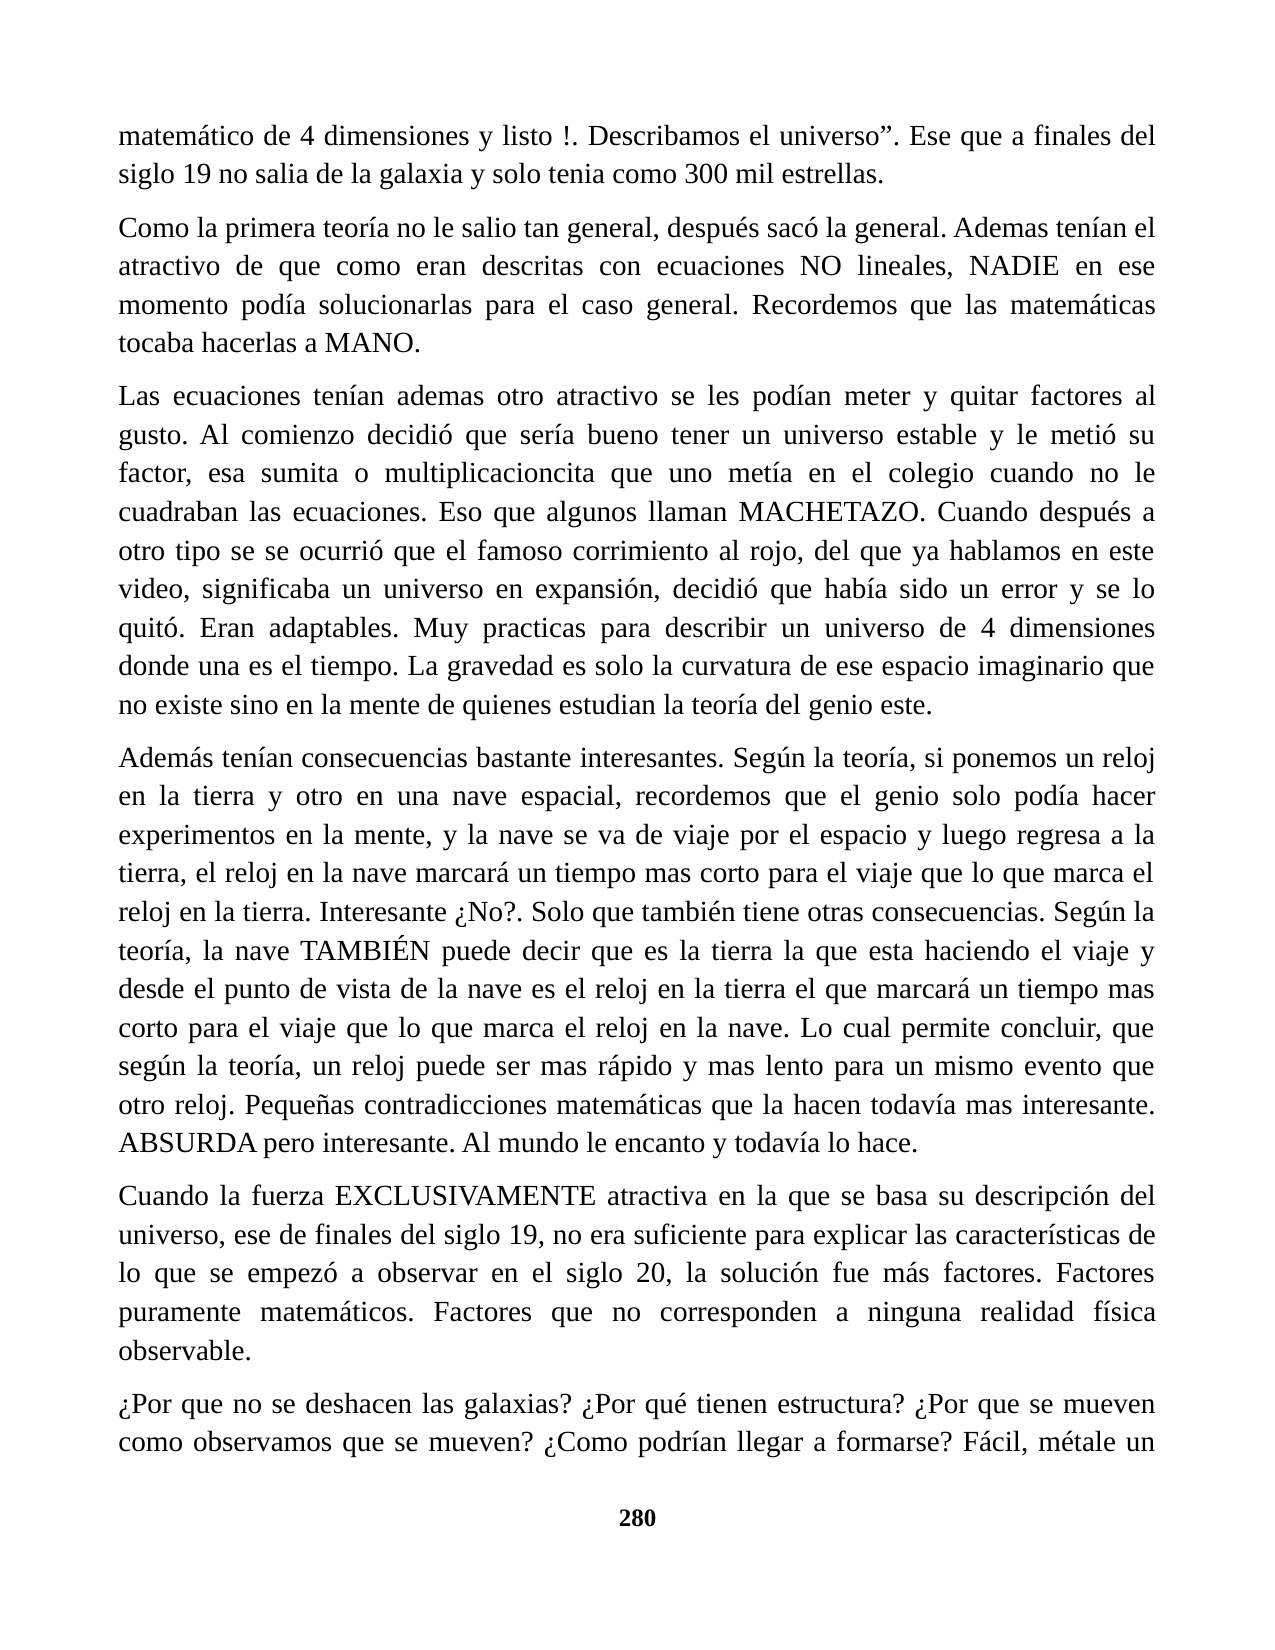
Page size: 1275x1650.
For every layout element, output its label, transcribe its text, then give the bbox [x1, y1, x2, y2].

text Cuando la fuerza EXCLUSIVAMENTE atractiva en la que se basa su descripción del universo, ese de finales del siglo 19, no era suficiente para explicar las características de lo que se empezó a observar en el siglo 20, la solución fue más factores. Factores puramente matemáticos. Factores que no corresponden a ninguna realidad física observable. [118, 1178, 1157, 1366]
text matemático de 4 dimensiones y listo !. Describamos el universo”. Ese que a finales del siglo 19 no salia de la galaxia y solo tenia como 300 mil estrellas. [118, 118, 1157, 190]
text Como la primera teoría no le salio tan general, después sacó la general. Ademas tenían el atractivo de que como eran descritas con ecuaciones NO lineales, NADIE en ese momento podía solucionarlas para el caso general. Recordemos que las matemáticas tocaba hacerlas a MANO. [118, 210, 1157, 359]
text Las ecuaciones tenían ademas otro atractivo se les podían meter y quitar factores al gusto. Al comienzo decidió que sería bueno tener un universo estable y le metió su factor, esa sumita o multiplicacioncita que uno metía en el colegio cuando no le cuadraban las ecuaciones. Eso que algunos llaman MACHETAZO. Cuando después a otro tipo se se ocurrió que el famoso corrimiento al rojo, del que ya hablamos en este video, significaba un universo en expansión, decidió que había sido un error y se lo quitó. Eran adaptables. Muy practicas para describir un universo de 4 dimensiones donde una es el tiempo. La gravedad es solo la curvatura de ese espacio imaginario que no existe sino en la mente de quienes estudian la teoría del genio este. [118, 378, 1157, 720]
text Además tenían consecuencias bastante interesantes. Según la teoría, si ponemos un reloj en la tierra y otro en una nave espacial, recordemos que el genio solo podía hacer experimentos en la mente, y la nave se va de viaje por el espacio y luego regresa a la tierra, el reloj en la nave marcará un tiempo mas corto para el viaje que lo que marca el reloj en la tierra. Interesante ¿No?. Solo que también tiene otras consecuencias. Según la teoría, la nave TAMBIÉN puede decir que es la tierra la que esta haciendo el viaje y desde el punto de vista de la nave es el reloj en la tierra el que marcará un tiempo mas corto para el viaje que lo que marca el reloj en la nave. Lo cual permite concluir, que según la teoría, un reloj puede ser mas rápido y mas lento para un mismo evento que otro reloj. Pequeñas contradicciones matemáticas que la hacen todavía mas interesante. ABSURDA pero interesante. Al mundo le encanto y todavía lo hace. [118, 740, 1157, 1159]
text ¿Por que no se deshacen las galaxias? ¿Por qué tienen estructura? ¿Por que se mueven como observamos que se mueven? ¿Como podrían llegar a formarse? Fácil, métale un [118, 1386, 1157, 1458]
